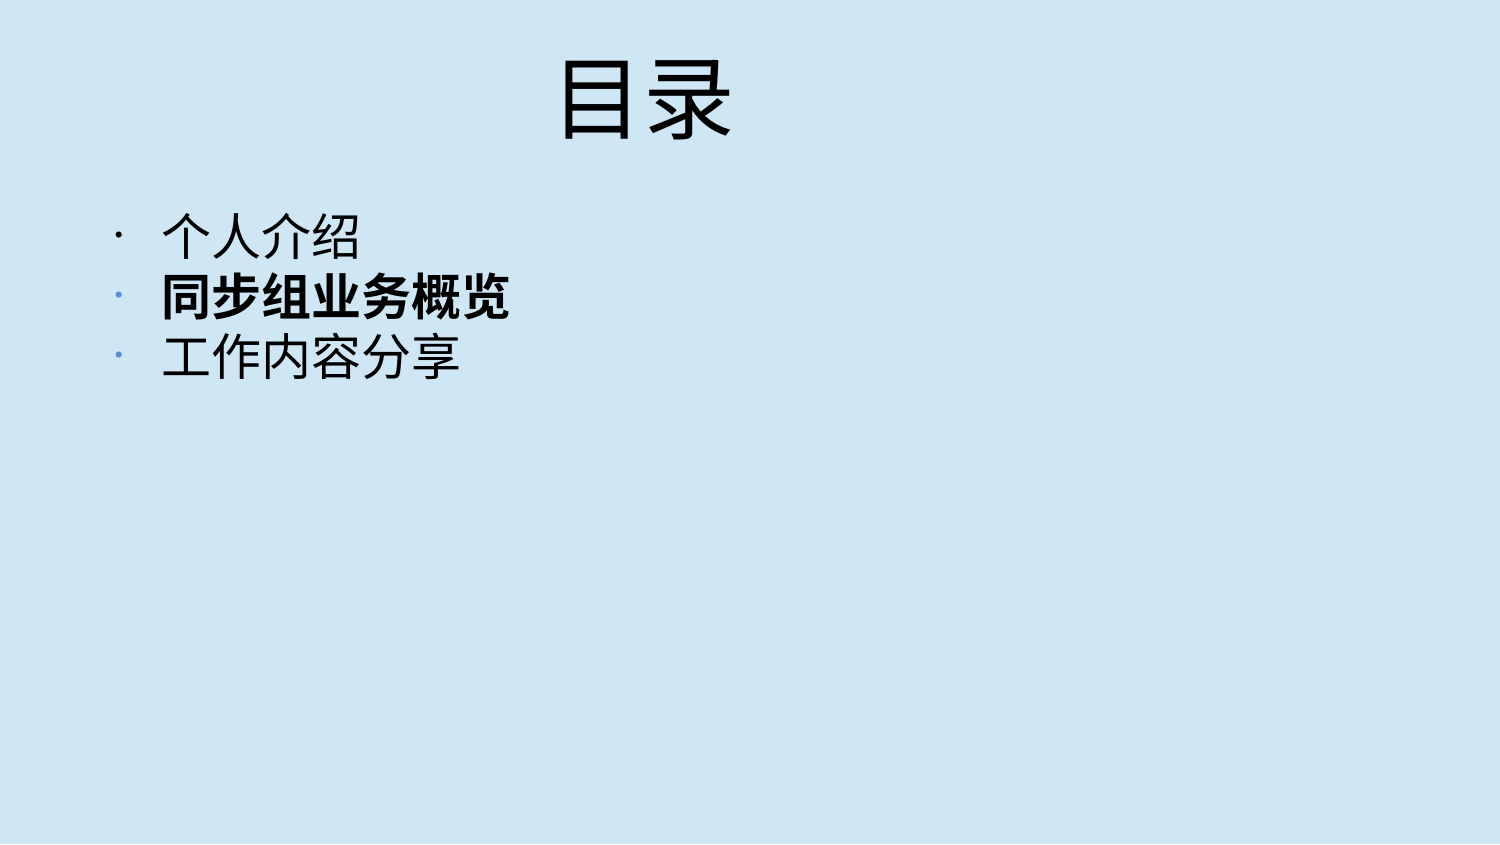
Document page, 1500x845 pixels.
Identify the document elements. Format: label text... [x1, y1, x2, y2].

title 目录 [135, 33, 1152, 103]
text_box 个人介绍 同步组业务概览 工作内容分享 [100, 197, 1117, 498]
